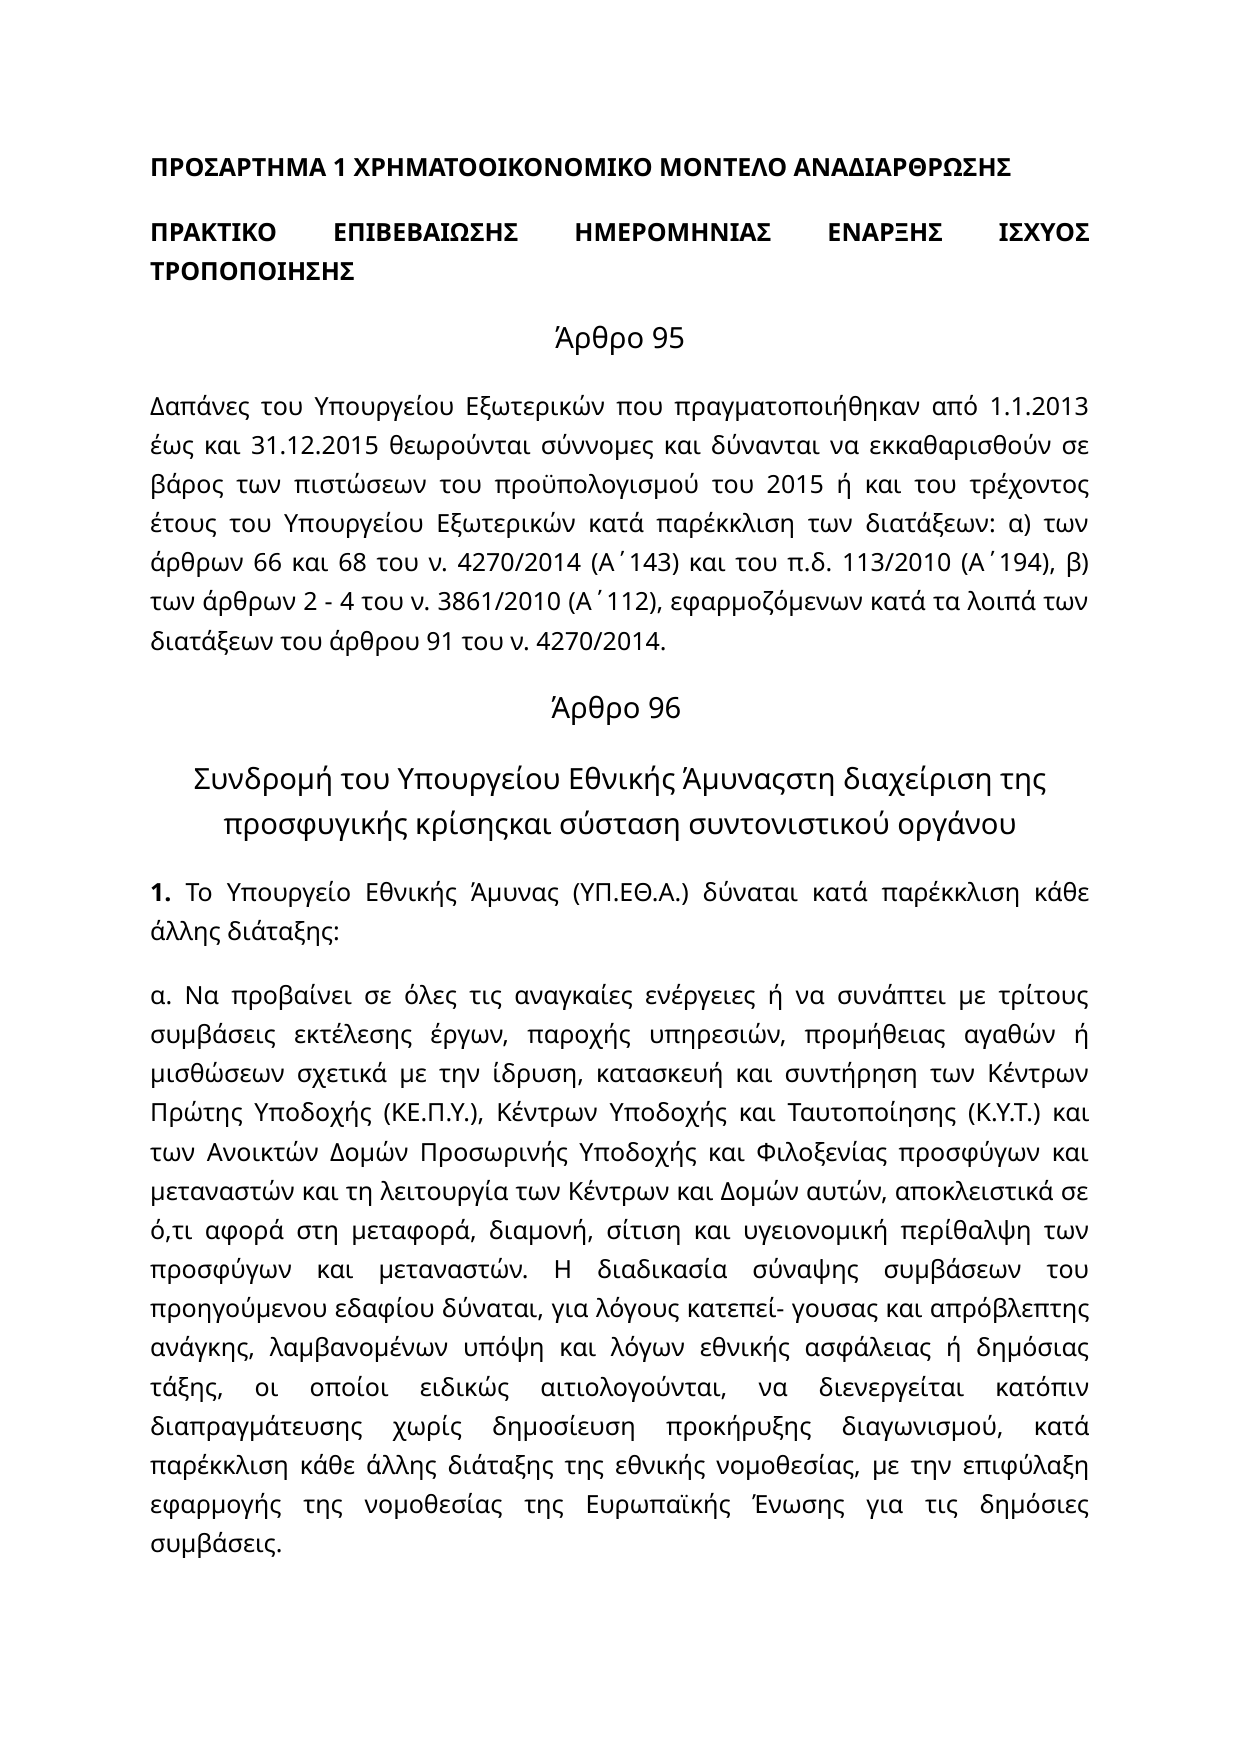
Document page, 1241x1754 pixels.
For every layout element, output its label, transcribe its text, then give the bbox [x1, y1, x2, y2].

subtitle Άρθρο 96 [150, 687, 1090, 727]
text ΠΡΟΣΑΡΤΗΜΑ 1 ΧΡΗΜΑΤΟΟΙΚΟΝΟΜΙΚΟ ΜΟΝΤΕΛΟ ΑΝΑΔΙΑΡΘΡΩΣΗΣ [150, 150, 1090, 184]
subtitle Άρθρο 95 [150, 317, 1090, 357]
text 1. Το Υπουργείο Εθνικής Άμυνας (ΥΠ.ΕΘ.Α.) δύναται κατά παρέκκλιση κάθε άλλης διάταξης: [150, 874, 1090, 947]
subtitle Συνδρομή του Υπουργείου Εθνικής Άμυναςστη διαχείριση της προσφυγικής κρίσηςκαι σύσταση συντονιστικού οργάνου [150, 758, 1090, 843]
text Δαπάνες του Υπουργείου Εξωτερικών που πραγματοποιήθηκαν από 1.1.2013 έως και 31.12.2015 θεωρούνται σύννομες και δύνανται να εκκαθαρισθούν σε βάρος των πιστώσεων του προϋπολογισμού του 2015 ή και του τρέχοντος έτους του Υπουργείου Εξωτερικών κατά παρέκκλιση των διατάξεων: α) των άρθρων 66 και 68 του ν. 4270/2014 (Α΄143) και του π.δ. 113/2010 (Α΄194), β) των άρθρων 2 - 4 του ν. 3861/2010 (Α΄112), εφαρμοζόμενων κατά τα λοιπά των διατάξεων του άρθρου 91 του ν. 4270/2014. [150, 388, 1090, 657]
text ΠΡΑΚΤΙΚΟ ΕΠΙΒΕΒΑΙΩΣΗΣ ΗΜΕΡΟΜΗΝΙΑΣ ΕΝΑΡΞΗΣ ΙΣΧΥΟΣ ΤΡΟΠΟΠΟΙΗΣΗΣ [150, 214, 1090, 287]
text α. Να προβαίνει σε όλες τις αναγκαίες ενέργειες ή να συνάπτει με τρίτους συμβάσεις εκτέλεσης έργων, παροχής υπηρεσιών, προμήθειας αγαθών ή μισθώσεων σχετικά με την ίδρυση, κατασκευή και συντήρηση των Κέντρων Πρώτης Υποδοχής (ΚΕ.Π.Υ.), Κέντρων Υποδοχής και Ταυτοποίησης (Κ.Υ.Τ.) και των Ανοικτών Δομών Προσωρινής Υποδοχής και Φιλοξενίας προσφύγων και μεταναστών και τη λειτουργία των Κέντρων και Δομών αυτών, αποκλειστικά σε ό,τι αφορά στη μεταφορά, διαμονή, σίτιση και υγειονομική περίθαλψη των προσφύγων και μεταναστών. Η διαδικασία σύναψης συμβάσεων του προηγούμενου εδαφίου δύναται, για λόγους κατεπεί- γουσας και απρόβλεπτης ανάγκης, λαμβανομένων υπόψη και λόγων εθνικής ασφάλειας ή δημόσιας τάξης, οι οποίοι ειδικώς αιτιολογούνται, να διενεργείται κατόπιν διαπραγμάτευσης χωρίς δημοσίευση προκήρυξης διαγωνισμού, κατά παρέκκλιση κάθε άλλης διάταξης της εθνικής νομοθεσίας, με την επιφύλαξη εφαρμογής της νομοθεσίας της Ευρωπαϊκής Ένωσης για τις δημόσιες συμβάσεις. [150, 977, 1090, 1560]
